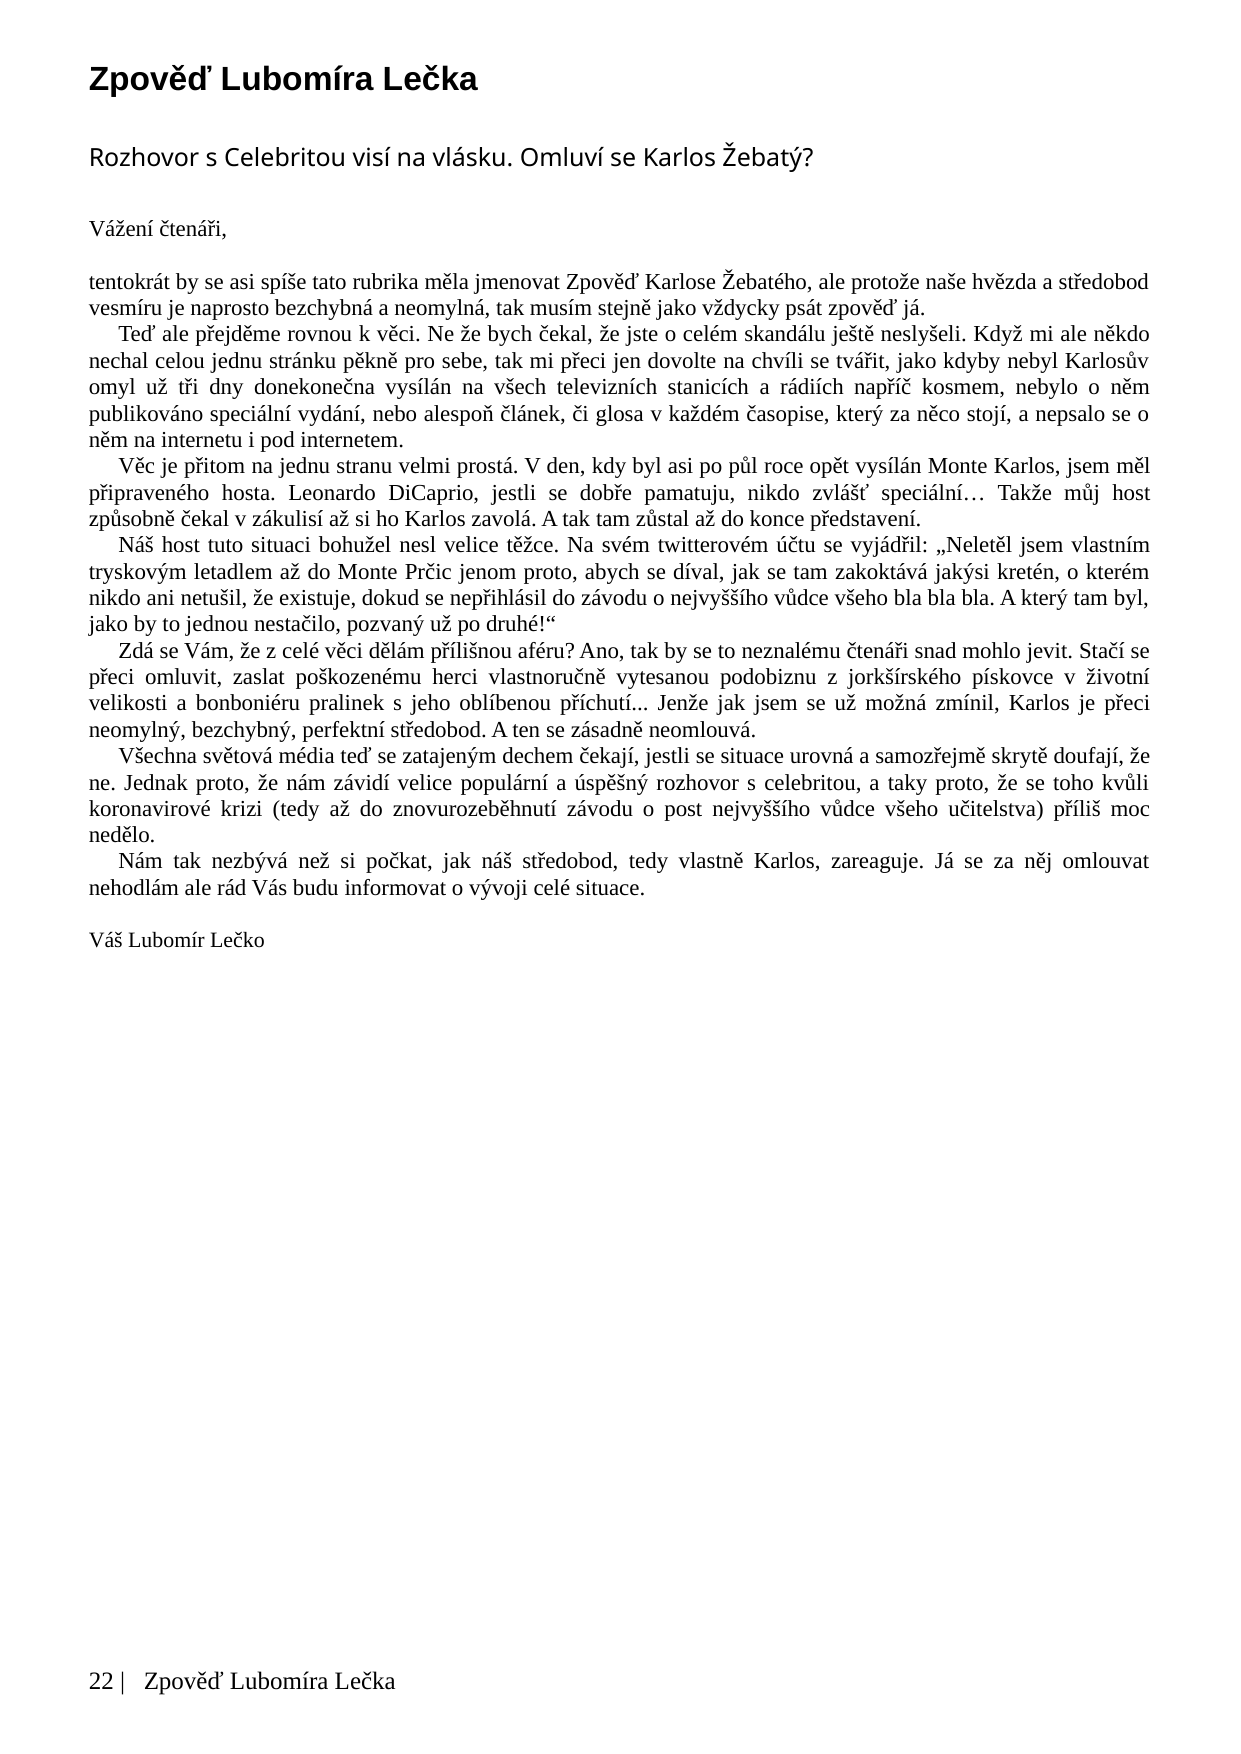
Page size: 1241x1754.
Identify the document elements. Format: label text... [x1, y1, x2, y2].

text Rozhovor s Celebritou visí na vlásku. Omluví se Karlos Žebatý? [88, 139, 1152, 173]
text Vážení čtenáři, [88, 215, 1152, 241]
text Zdá se Vám, že z celé věci dělám přílišnou aféru? Ano, tak by se to neznalému čtenáři snad mohlo jevit. Stačí se přeci omluvit, zaslat poškozenému herci vlastnoručně vytesanou podobiznu z jorkšírského pískovce v životní velikosti a bonboniéru pralinek s jeho oblíbenou příchutí... Jenže jak jsem se už možná zmínil, Karlos je přeci neomylný, bezchybný, perfektní středobod. A ten se zásadně neomlouvá. [88, 637, 1152, 742]
text Teď ale přejděme rovnou k věci. Ne že bych čekal, že jste o celém skandálu ještě neslyšeli. Když mi ale někdo nechal celou jednu stránku pěkně pro sebe, tak mi přeci jen dovolte na chvíli se tvářit, jako kdyby nebyl Karlosův omyl už tři dny donekonečna vysílán na všech televizních stanicích a rádiích napříč kosmem, nebylo o něm publikováno speciální vydání, nebo alespoň článek, či glosa v každém časopise, který za něco stojí, a nepsalo se o něm na internetu i pod internetem. [88, 321, 1152, 452]
text Věc je přitom na jednu stranu velmi prostá. V den, kdy byl asi po půl roce opět vysílán Monte Karlos, jsem měl připraveného hosta. Leonardo DiCaprio, jestli se dobře pamatuju, nikdo zvlášť speciální… Takže můj host způsobně čekal v zákulisí až si ho Karlos zavolá. A tak tam zůstal až do konce představení. [88, 452, 1152, 531]
text Nám tak nezbývá než si počkat, jak náš středobod, tedy vlastně Karlos, zareaguje. Já se za něj omlouvat nehodlám ale rád Vás budu informovat o vývoji celé situace. [88, 848, 1152, 900]
text tentokrát by se asi spíše tato rubrika měla jmenovat Zpověď Karlose Žebatého, ale protože naše hvězda a středobod vesmíru je naprosto bezchybná a neomylná, tak musím stejně jako vždycky psát zpověď já. [88, 268, 1152, 321]
subtitle Zpověď Lubomíra Lečka [88, 59, 1152, 98]
text Váš Lubomír Lečko [88, 927, 1152, 952]
text Všechna světová média teď se zatajeným dechem čekají, jestli se situace urovná a samozřejmě skrytě doufají, že ne. Jednak proto, že nám závidí velice populární a úspěšný rozhovor s celebritou, a taky proto, že se toho kvůli koronavirové krizi (tedy až do znovurozeběhnutí závodu o post nejvyššího vůdce všeho učitelstva) příliš moc nedělo. [88, 742, 1152, 848]
text Náš host tuto situaci bohužel nesl velice těžce. Na svém twitterovém účtu se vyjádřil: „Neletěl jsem vlastním tryskovým letadlem až do Monte Prčic jenom proto, abych se díval, jak se tam zakoktává jakýsi kretén, o kterém nikdo ani netušil, že existuje, dokud se nepřihlásil do závodu o nejvyššího vůdce všeho bla bla bla. A který tam byl, jako by to jednou nestačilo, pozvaný už po druhé!“ [88, 531, 1152, 637]
